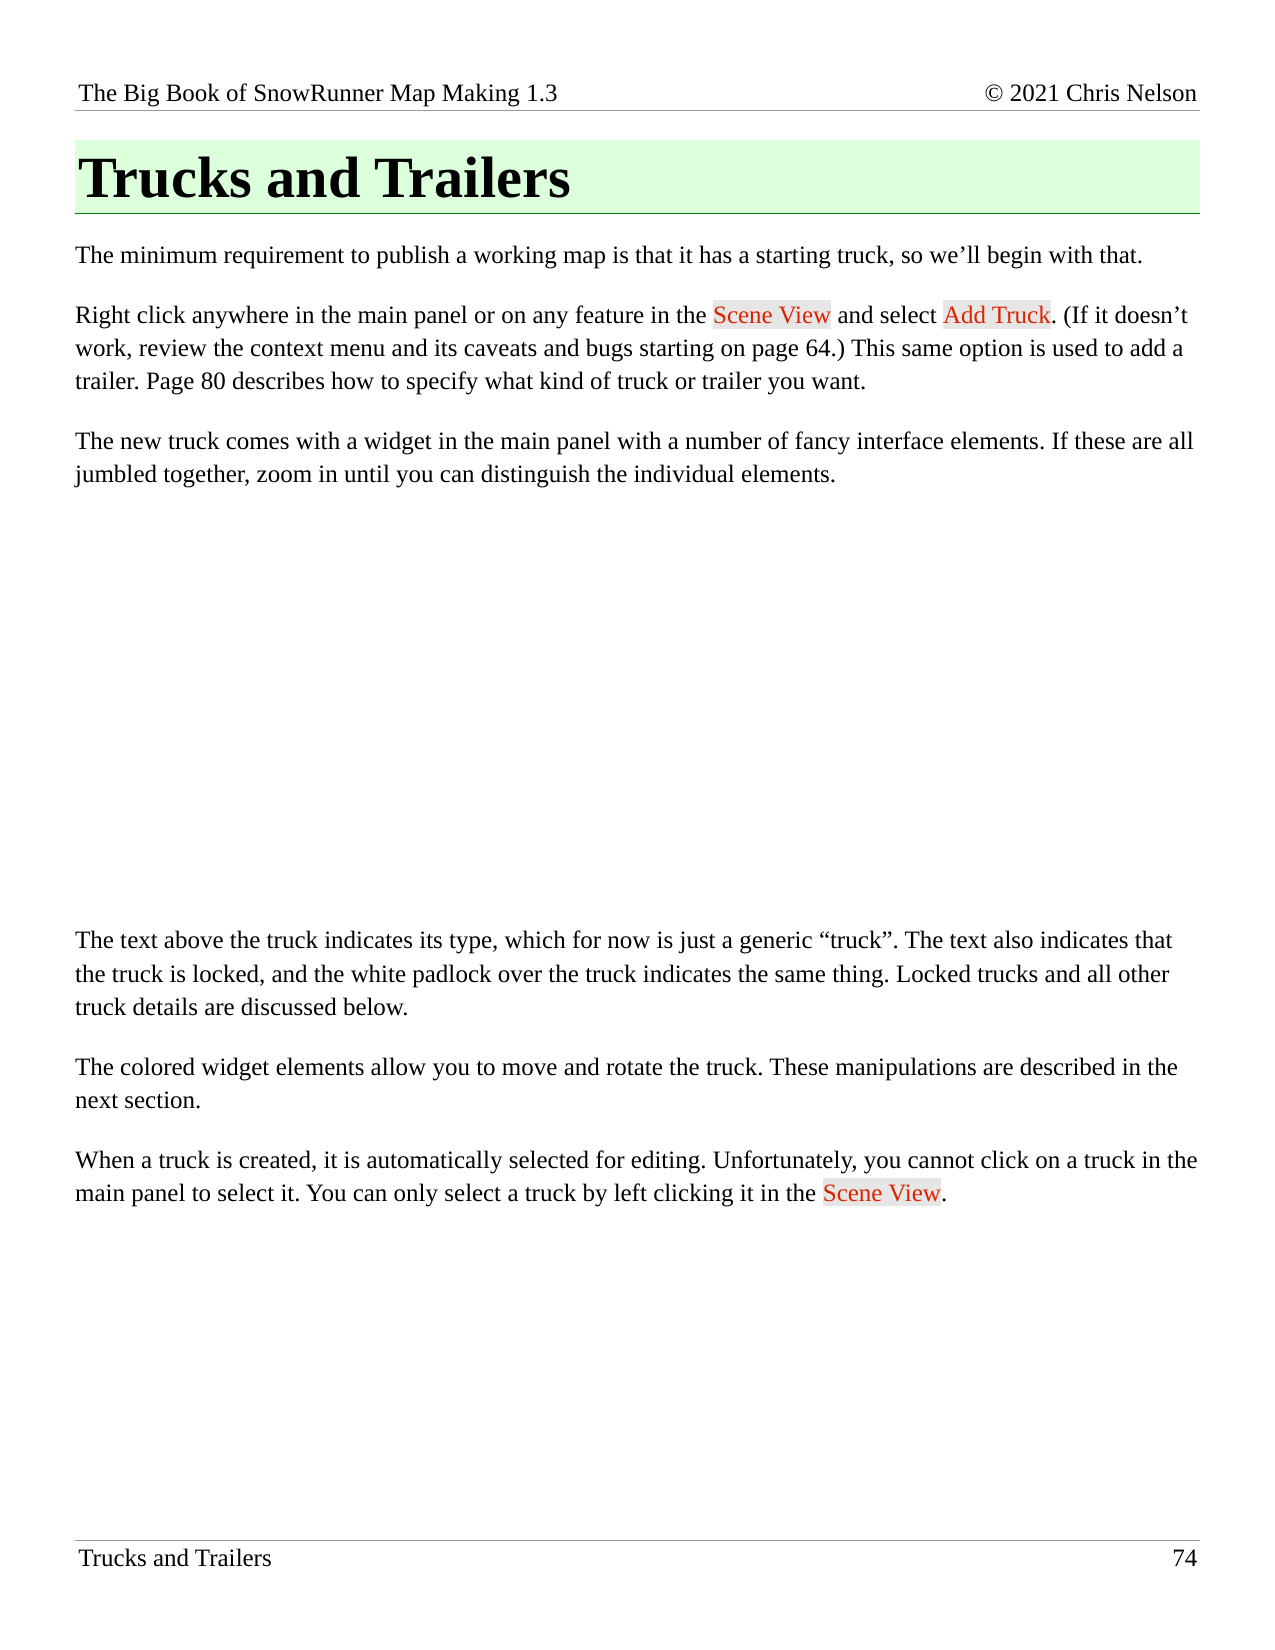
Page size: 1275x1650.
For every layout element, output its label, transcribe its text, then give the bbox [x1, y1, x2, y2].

subtitle Trucks and Trailers [75, 140, 1200, 213]
text The new truck comes with a widget in the main panel with a number of fancy interface elements. If these are all jumbled together, zoom in until you can distinguish the individual elements. [75, 426, 1200, 488]
text The minimum requirement to publish a working map is that it has a starting truck, so we’ll begin with that. [75, 240, 1200, 269]
text When a truck is created, it is automatically selected for editing. Unfortunately, you cannot click on a truck in the main panel to select it. You can only select a truck by left clicking it in the Scene View. [75, 1145, 1200, 1206]
text Right click anywhere in the main panel or on any feature in the Scene View and select Add Truck. (If it doesn’t work, review the context menu and its caveats and bugs starting on page 64.) This same option is used to add a trailer. Page 80 describes how to specify what kind of truck or trailer you want. [75, 300, 1200, 395]
text The colored widget elements allow you to move and rotate the truck. These manipulations are described in the next section. [75, 1052, 1200, 1113]
text The text above the truck indicates its type, which for now is just a generic “truck”. The text also indicates that the truck is locked, and the white padlock over the truck indicates the same thing. Locked trucks and all other truck details are discussed below. [75, 926, 1200, 1020]
